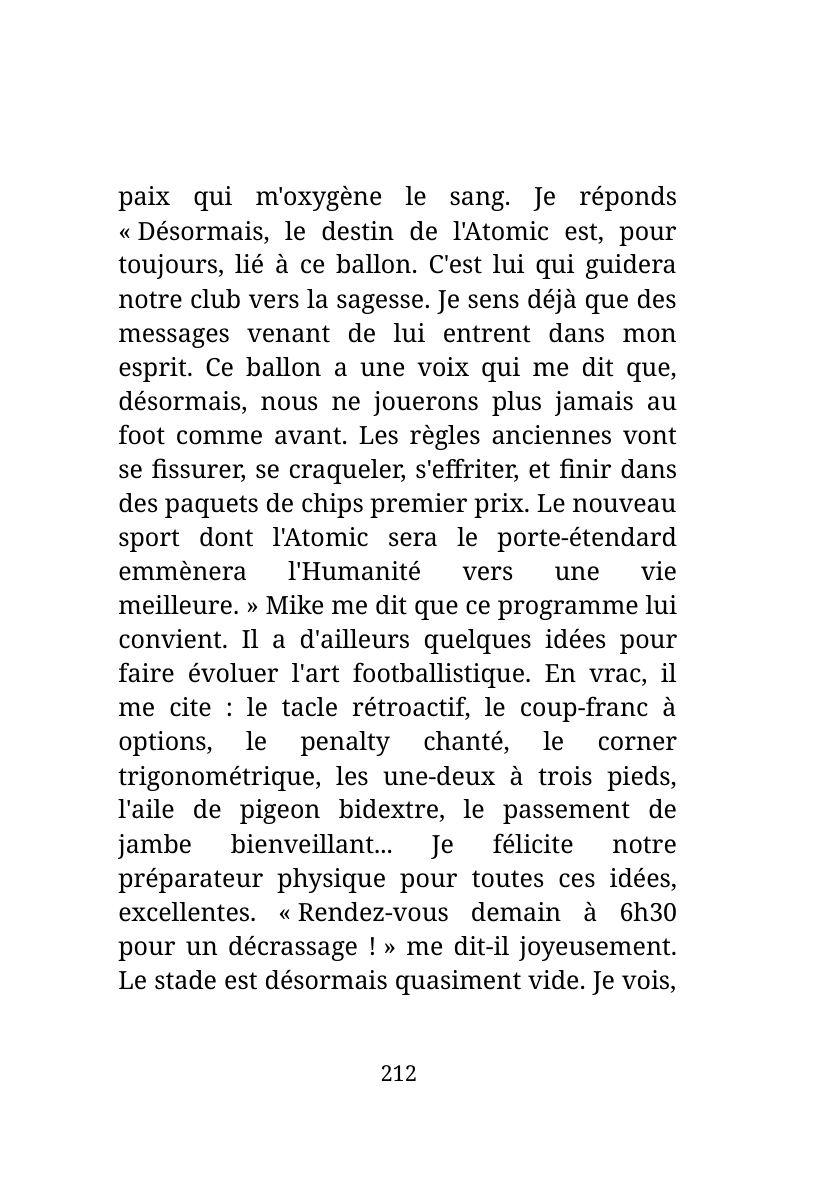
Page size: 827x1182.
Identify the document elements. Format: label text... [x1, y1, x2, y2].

text paix qui m'oxygène le sang. Je réponds « Désormais, le destin de l'Atomic est, pour toujours, lié à ce ballon. C'est lui qui guidera notre club vers la sagesse. Je sens déjà que des messages venant de lui entrent dans mon esprit. Ce ballon a une voix qui me dit que, désormais, nous ne jouerons plus jamais au foot comme avant. Les règles anciennes vont se fissurer, se craqueler, s'effriter, et finir dans des paquets de chips premier prix. Le nouveau sport dont l'Atomic sera le porte-étendard emmènera l'Humanité vers une vie meilleure. » Mike me dit que ce programme lui convient. Il a d'ailleurs quelques idées pour faire évoluer l'art footballistique. En vrac, il me cite : le tacle rétroactif, le coup-franc à options, le penalty chanté, le corner trigonométrique, les une-deux à trois pieds, l'aile de pigeon bidextre, le passement de jambe bienveillant... Je félicite notre préparateur physique pour toutes ces idées, excellentes. « Rendez-vous demain à 6h30 pour un décrassage ! » me dit-il joyeusement. Le stade est désormais quasiment vide. Je vois, [118, 179, 677, 997]
